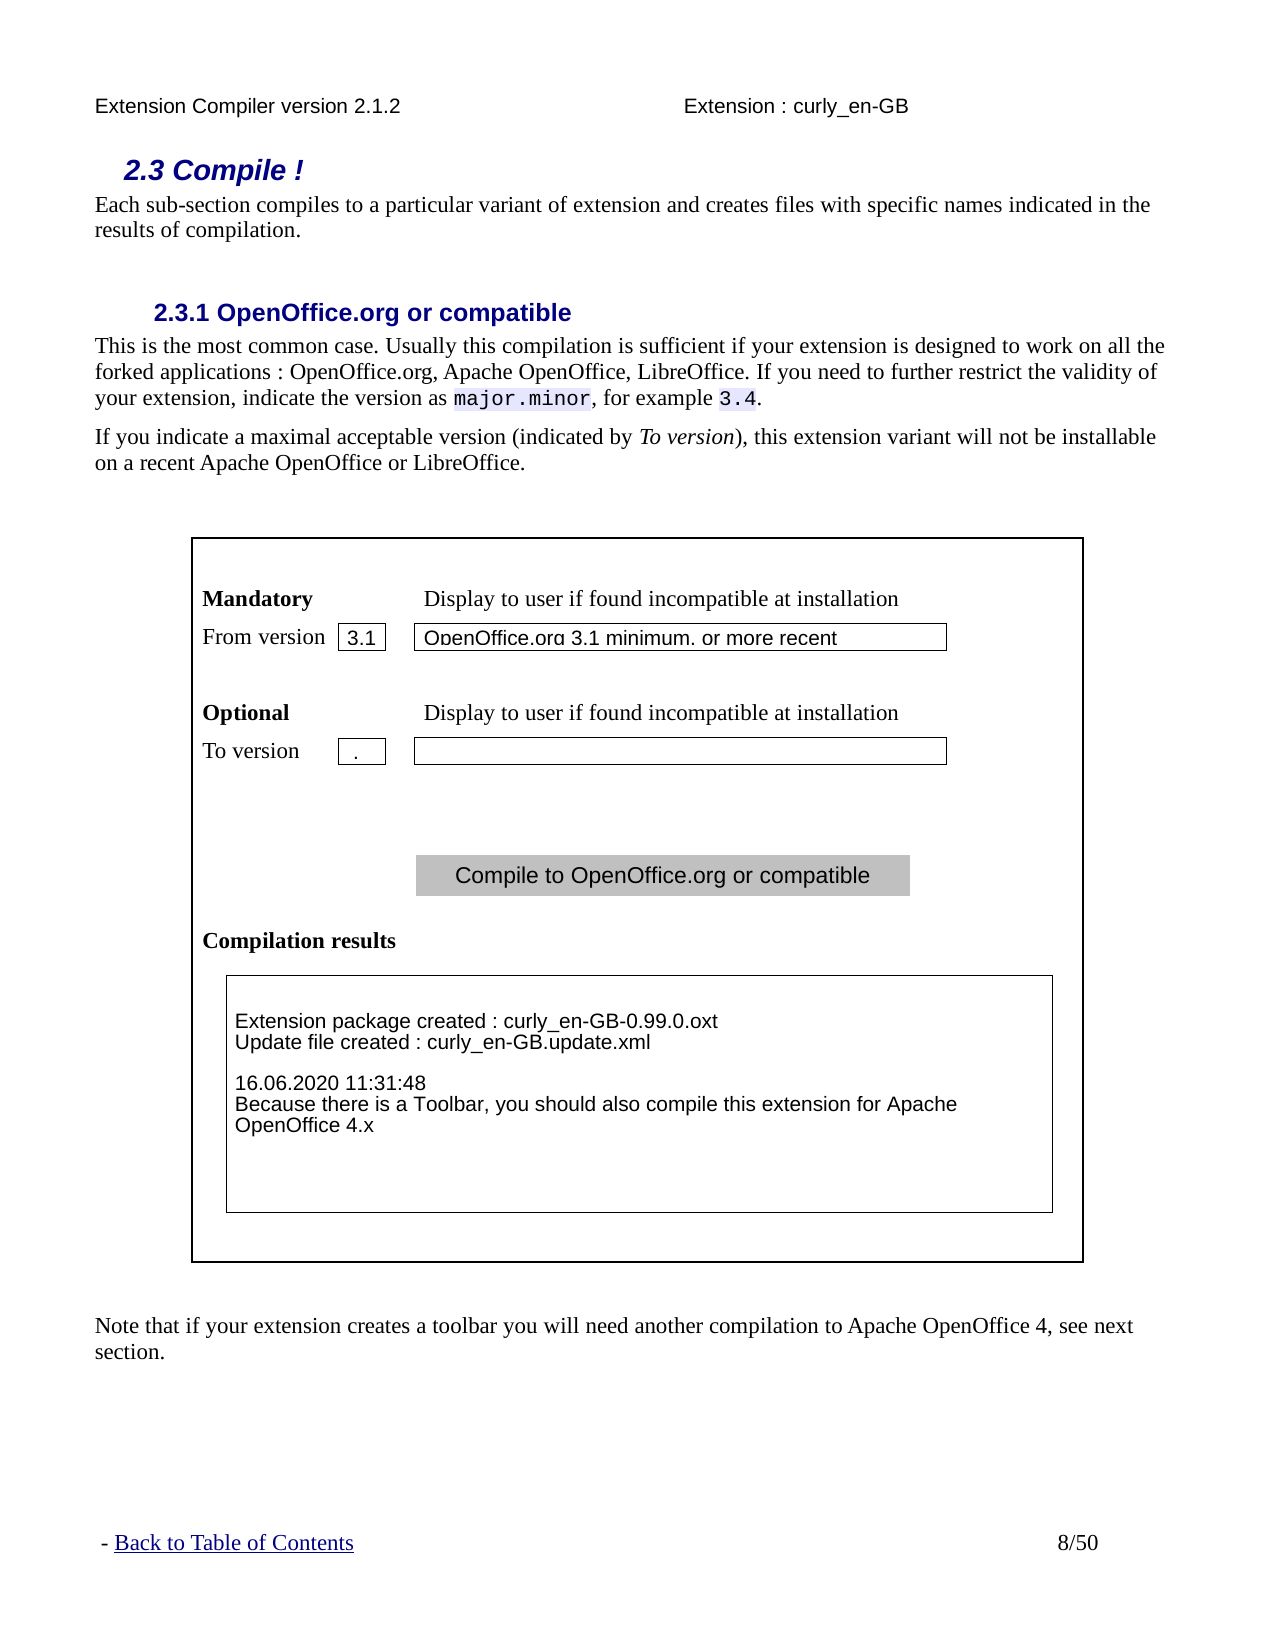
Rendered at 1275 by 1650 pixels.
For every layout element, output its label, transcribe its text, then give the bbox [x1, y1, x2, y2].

text Compilation results [202, 928, 1073, 954]
text To version [202, 738, 338, 764]
text Note that if your extension creates a toolbar you will need another compilation to Apache OpenOffice 4, see next section. [94, 1313, 1181, 1364]
text Mandatory Display to user if found incompatible at installation [202, 586, 1073, 612]
subtitle OpenOffice.org or compatible [153, 299, 1181, 327]
text From version [202, 624, 338, 650]
text [947, 624, 1073, 650]
text This is the most common case. Usually this compilation is sufficient if your extension is designed to work on all the forked applications : OpenOffice.org, Apache OpenOffice, LibreOffice. If you need to further restrict the validity of your extension, indicate the version as major.minor, for example 3.4. [94, 333, 1181, 411]
text If you indicate a maximal acceptable version (indicated by To version), this extension variant will not be installable on a recent Apache OpenOffice or LibreOffice. [94, 424, 1181, 475]
text Each sub-section compiles to a particular variant of extension and creates files with specific names indicated in the results of compilation. [94, 192, 1181, 243]
text Optional Display to user if found incompatible at installation [202, 700, 1073, 726]
text [386, 624, 414, 650]
text [386, 738, 414, 764]
subtitle Compile ! [124, 153, 1181, 186]
text [947, 738, 1073, 764]
